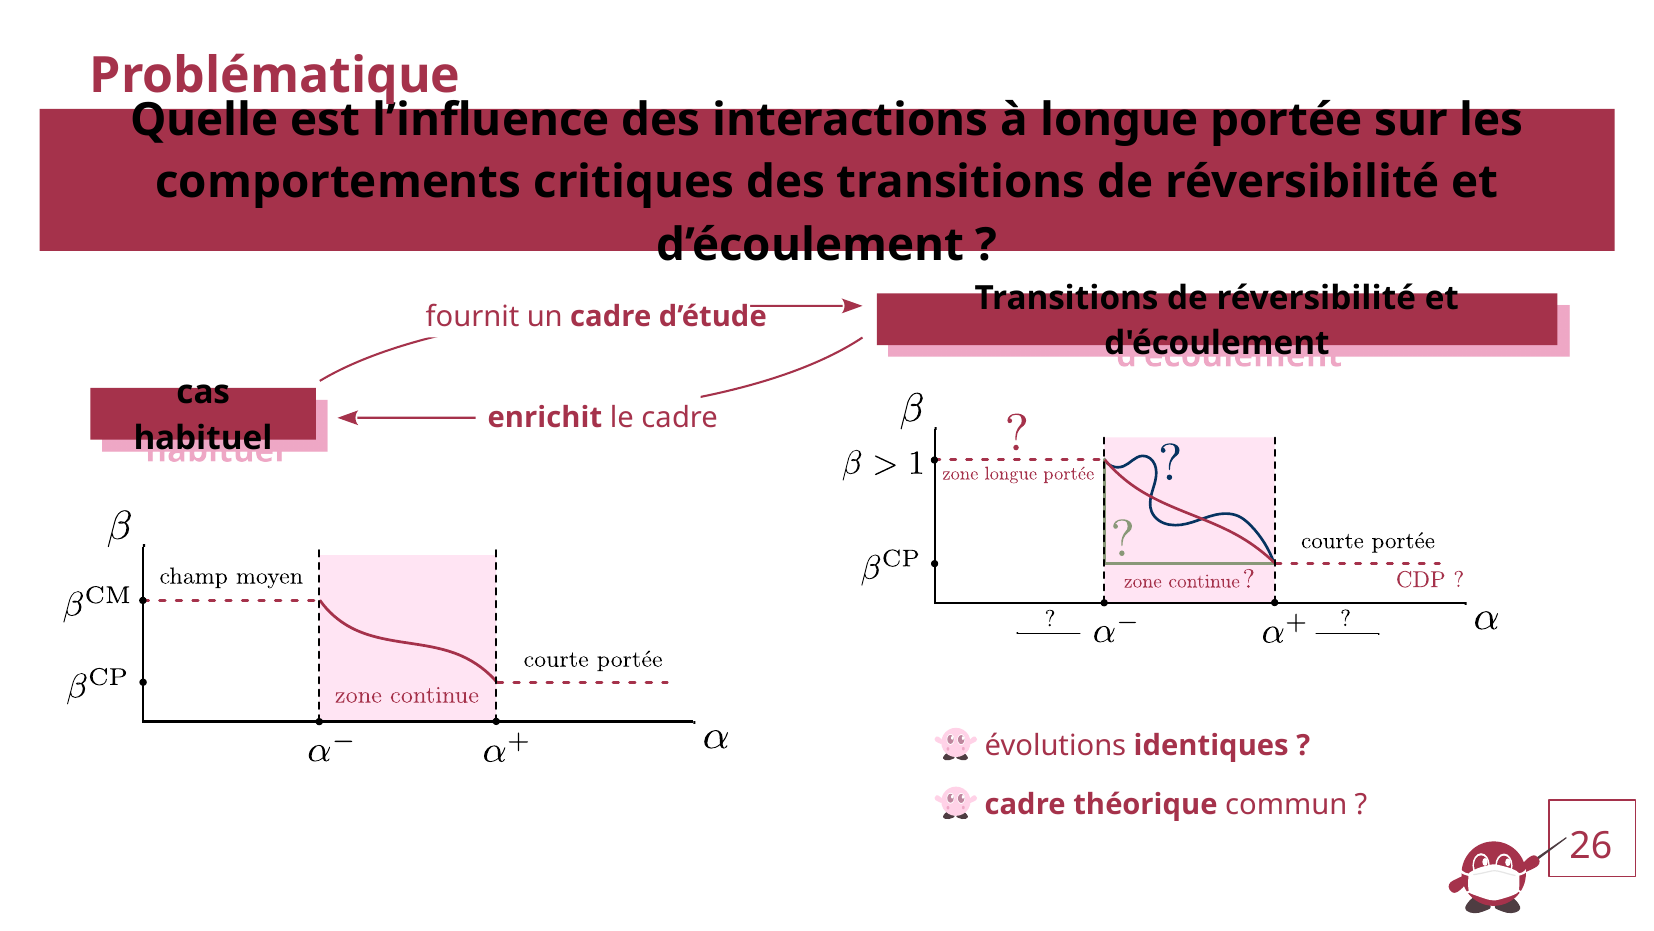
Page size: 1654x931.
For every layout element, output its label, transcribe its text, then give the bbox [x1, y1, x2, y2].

text_box Transitions de réversibilité et d'écoulement [876, 293, 1558, 346]
text_box Problématique [75, 32, 435, 106]
picture [1448, 799, 1637, 914]
text_box [1492, 811, 1654, 887]
text_box évolutions identiques ? [919, 716, 1333, 776]
text_box cadre théorique commun ? [919, 775, 1350, 835]
text_box enrichit le cadre [472, 388, 713, 438]
picture [842, 392, 1498, 643]
text_box Quelle est l’influence des interactions à longue portée sur les comportements critiques des transitions de réversibilité et d’écoulement ? [39, 108, 1615, 251]
picture [23, 400, 826, 863]
text_box cas habituel [90, 387, 316, 440]
text_box fournit un cadre d’étude [410, 288, 751, 338]
